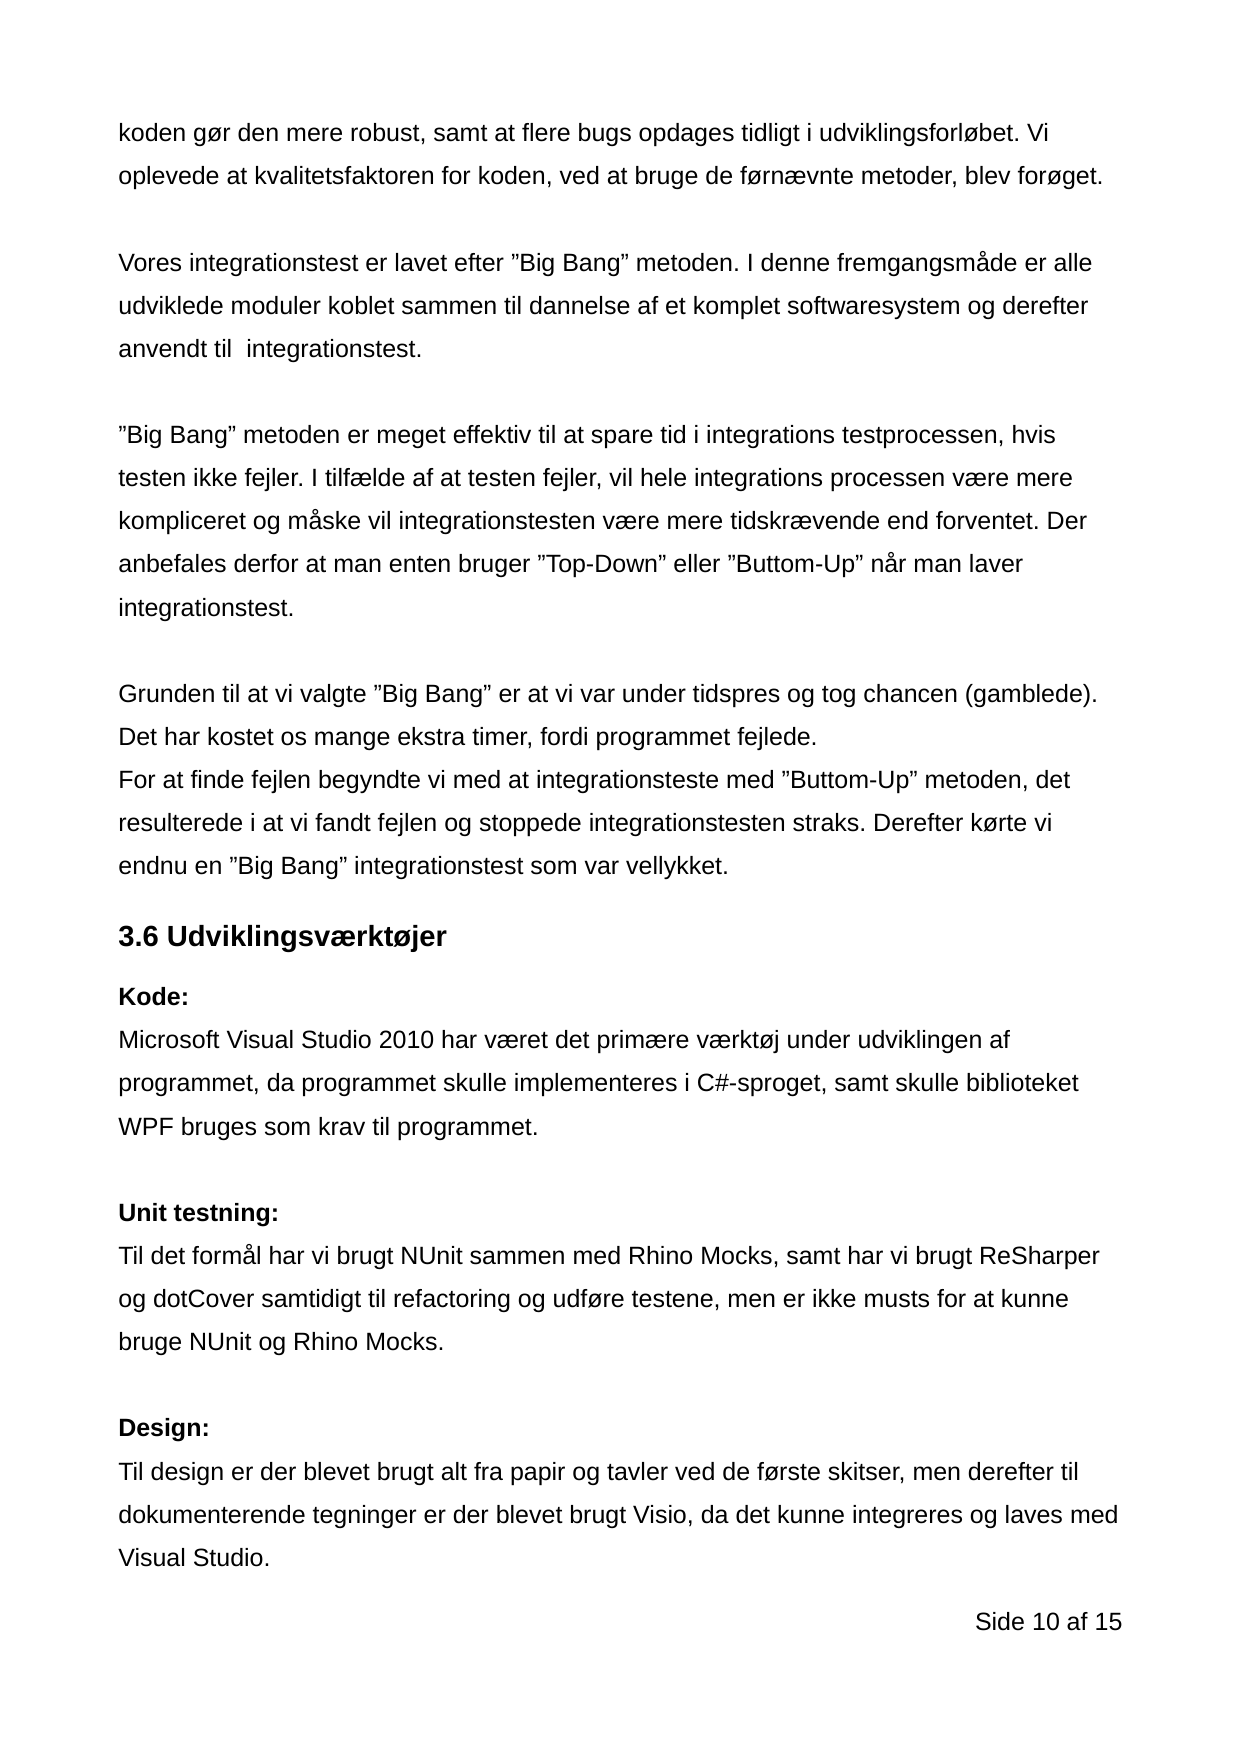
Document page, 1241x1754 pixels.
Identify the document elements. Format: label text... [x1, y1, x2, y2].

text Til design er der blevet brugt alt fra papir og tavler ved de første skitser, men derefter til dokumenterende tegninger er der blevet brugt Visio, da det kunne integreres og laves med Visual Studio. [118, 1457, 1122, 1572]
text Kode: [118, 982, 1122, 1011]
text Vores integrationstest er lavet efter ”Big Bang” metoden. I denne fremgangsmåde er alle udviklede moduler koblet sammen til dannelse af et komplet softwaresystem og derefter anvendt til integrationstest. [118, 247, 1122, 362]
text koden gør den mere robust, samt at flere bugs opdages tidligt i udviklingsforløbet. Vi oplevede at kvalitetsfaktoren for koden, ved at bruge de førnævnte metoder, blev forøget. [118, 118, 1122, 190]
text For at finde fejlen begyndte vi med at integrationsteste med ”Buttom-Up” metoden, det resulterede i at vi fandt fejlen og stoppede integrationstesten straks. Derefter kørte vi endnu en ”Big Bang” integrationstest som var vellykket. [118, 765, 1122, 880]
text Grunden til at vi valgte ”Big Bang” er at vi var under tidspres og tog chancen (gamblede). Det har kostet os mange ekstra timer, fordi programmet fejlede. [118, 679, 1122, 751]
text Til det formål har vi brugt NUnit sammen med Rhino Mocks, samt har vi brugt ReSharper og dotCover samtidigt til refactoring og udføre testene, men er ikke musts for at kunne bruge NUnit og Rhino Mocks. [118, 1241, 1122, 1356]
text Unit testning: [118, 1198, 1122, 1227]
text Design: [118, 1413, 1122, 1442]
text ”Big Bang” metoden er meget effektiv til at spare tid i integrations testprocessen, hvis testen ikke fejler. I tilfælde af at testen fejler, vil hele integrations processen være mere kompliceret og måske vil integrationstesten være mere tidskrævende end forventet. Der anbefales derfor at man enten bruger ”Top-Down” eller ”Buttom-Up” når man laver integrationstest. [118, 420, 1122, 621]
subtitle 3.6 Udviklingsværktøjer [118, 919, 1122, 953]
text Microsoft Visual Studio 2010 har været det primære værktøj under udviklingen af programmet, da programmet skulle implementeres i C#-sproget, samt skulle biblioteket WPF bruges som krav til programmet. [118, 1025, 1122, 1140]
